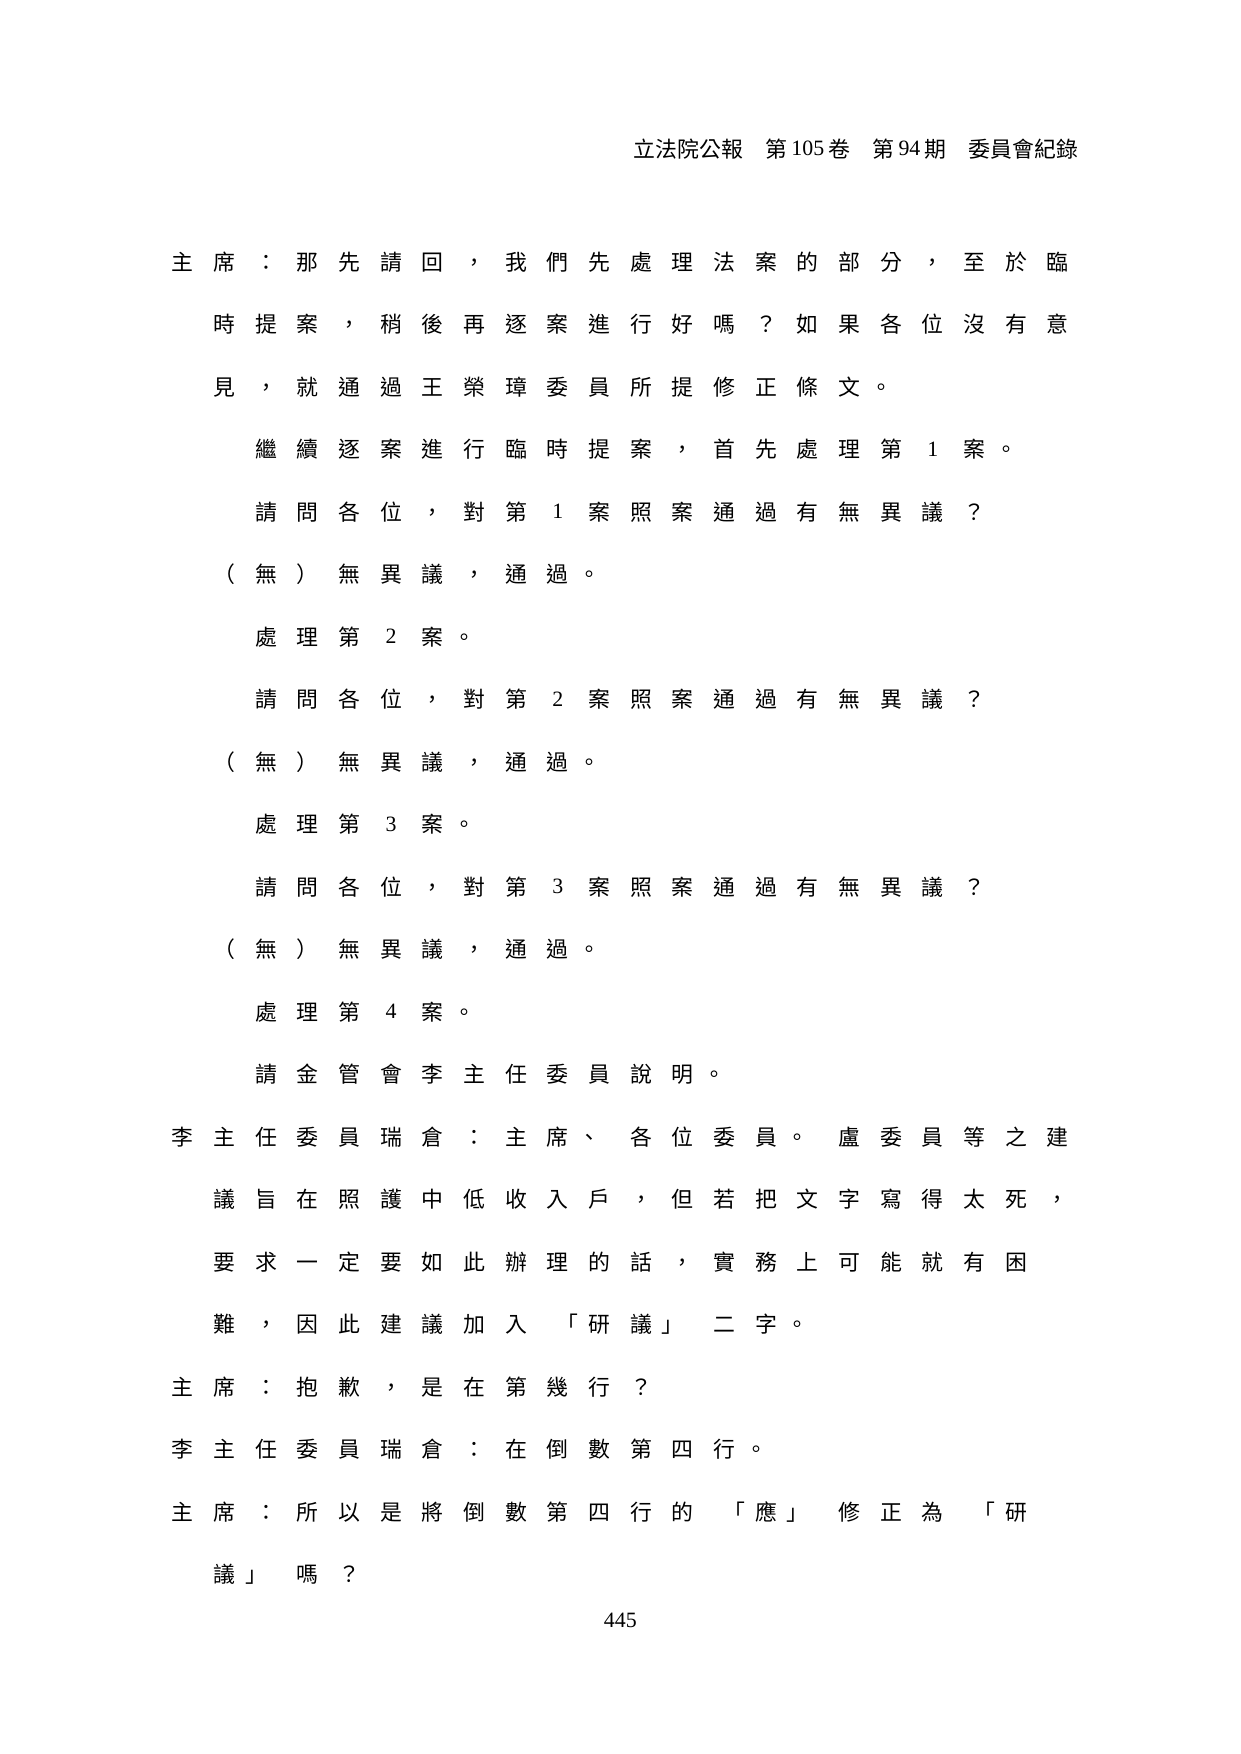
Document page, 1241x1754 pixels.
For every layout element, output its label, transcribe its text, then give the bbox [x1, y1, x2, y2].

text 李主任委員瑞倉：主席、各位委員。盧委員等之建議旨在照護中低收入戶，但若把文字寫得太死，要求一定要如此辦理的話，實務上可能就有困難，因此建議加入「研議」二字。 [162, 1094, 1078, 1344]
text 主席：所以是將倒數第四行的「應」修正為「研議」嗎？ [162, 1469, 1078, 1594]
text 處理第3案。 [184, 781, 1078, 844]
text 處理第4案。 [184, 969, 1078, 1031]
text 請問各位，對第1案照案通過有無異議？（無）無異議，通過。 [184, 469, 1078, 594]
text 請金管會李主任委員說明。 [184, 1031, 1078, 1094]
text 繼續逐案進行臨時提案，首先處理第1案。 [184, 406, 1078, 469]
text 李主任委員瑞倉：在倒數第四行。 [162, 1406, 1078, 1469]
text 處理第2案。 [184, 594, 1078, 656]
text 請問各位，對第2案照案通過有無異議？（無）無異議，通過。 [184, 656, 1078, 781]
text 主席：那先請回，我們先處理法案的部分，至於臨時提案，稍後再逐案進行好嗎？如果各位沒有意見，就通過王榮璋委員所提修正條文。 [162, 219, 1078, 406]
text 主席：抱歉，是在第幾行？ [162, 1344, 1078, 1406]
text 請問各位，對第3案照案通過有無異議？（無）無異議，通過。 [184, 844, 1078, 969]
